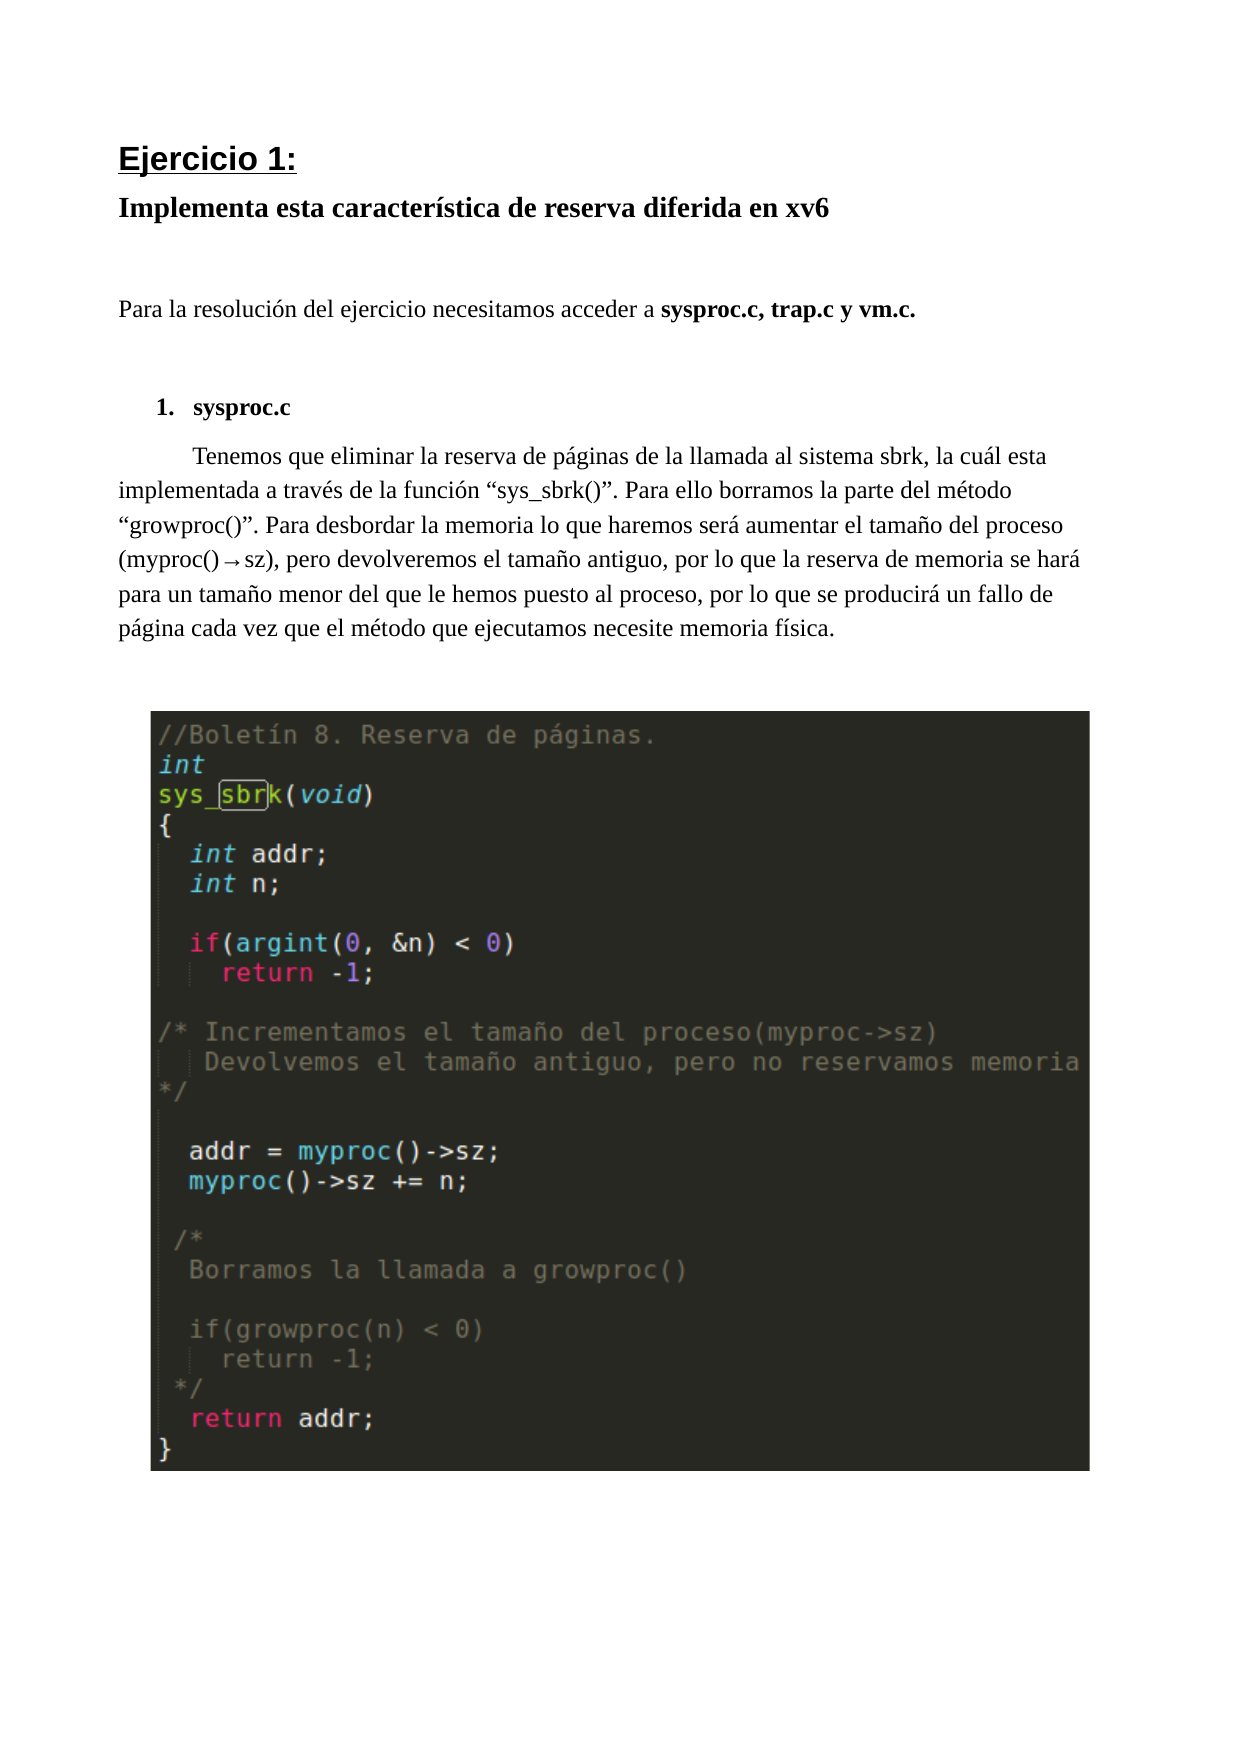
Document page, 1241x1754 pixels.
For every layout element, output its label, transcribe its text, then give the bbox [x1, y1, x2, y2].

list sysproc.c [156, 392, 1122, 421]
text Para la resolución del ejercicio necesitamos acceder a sysproc.c, trap.c y vm.c. [118, 294, 1122, 323]
text Implementa esta característica de reserva diferida en xv6 [118, 190, 1122, 224]
picture [150, 711, 1090, 1471]
text Tenemos que eliminar la reserva de páginas de la llamada al sistema sbrk, la cuál esta implementada a través de la función “sys_sbrk()”. Para ello borramos la parte del método “growproc()”. Para desbordar la memoria lo que haremos será aumentar el tamaño del proceso (myproc()→sz), pero devolveremos el tamaño antiguo, por lo que la reserva de memoria se hará para un tamaño menor del que le hemos puesto al proceso, por lo que se producirá un fallo de página cada vez que el método que ejecutamos necesite memoria física. [118, 441, 1122, 642]
subtitle Ejercicio 1: [118, 139, 1122, 178]
